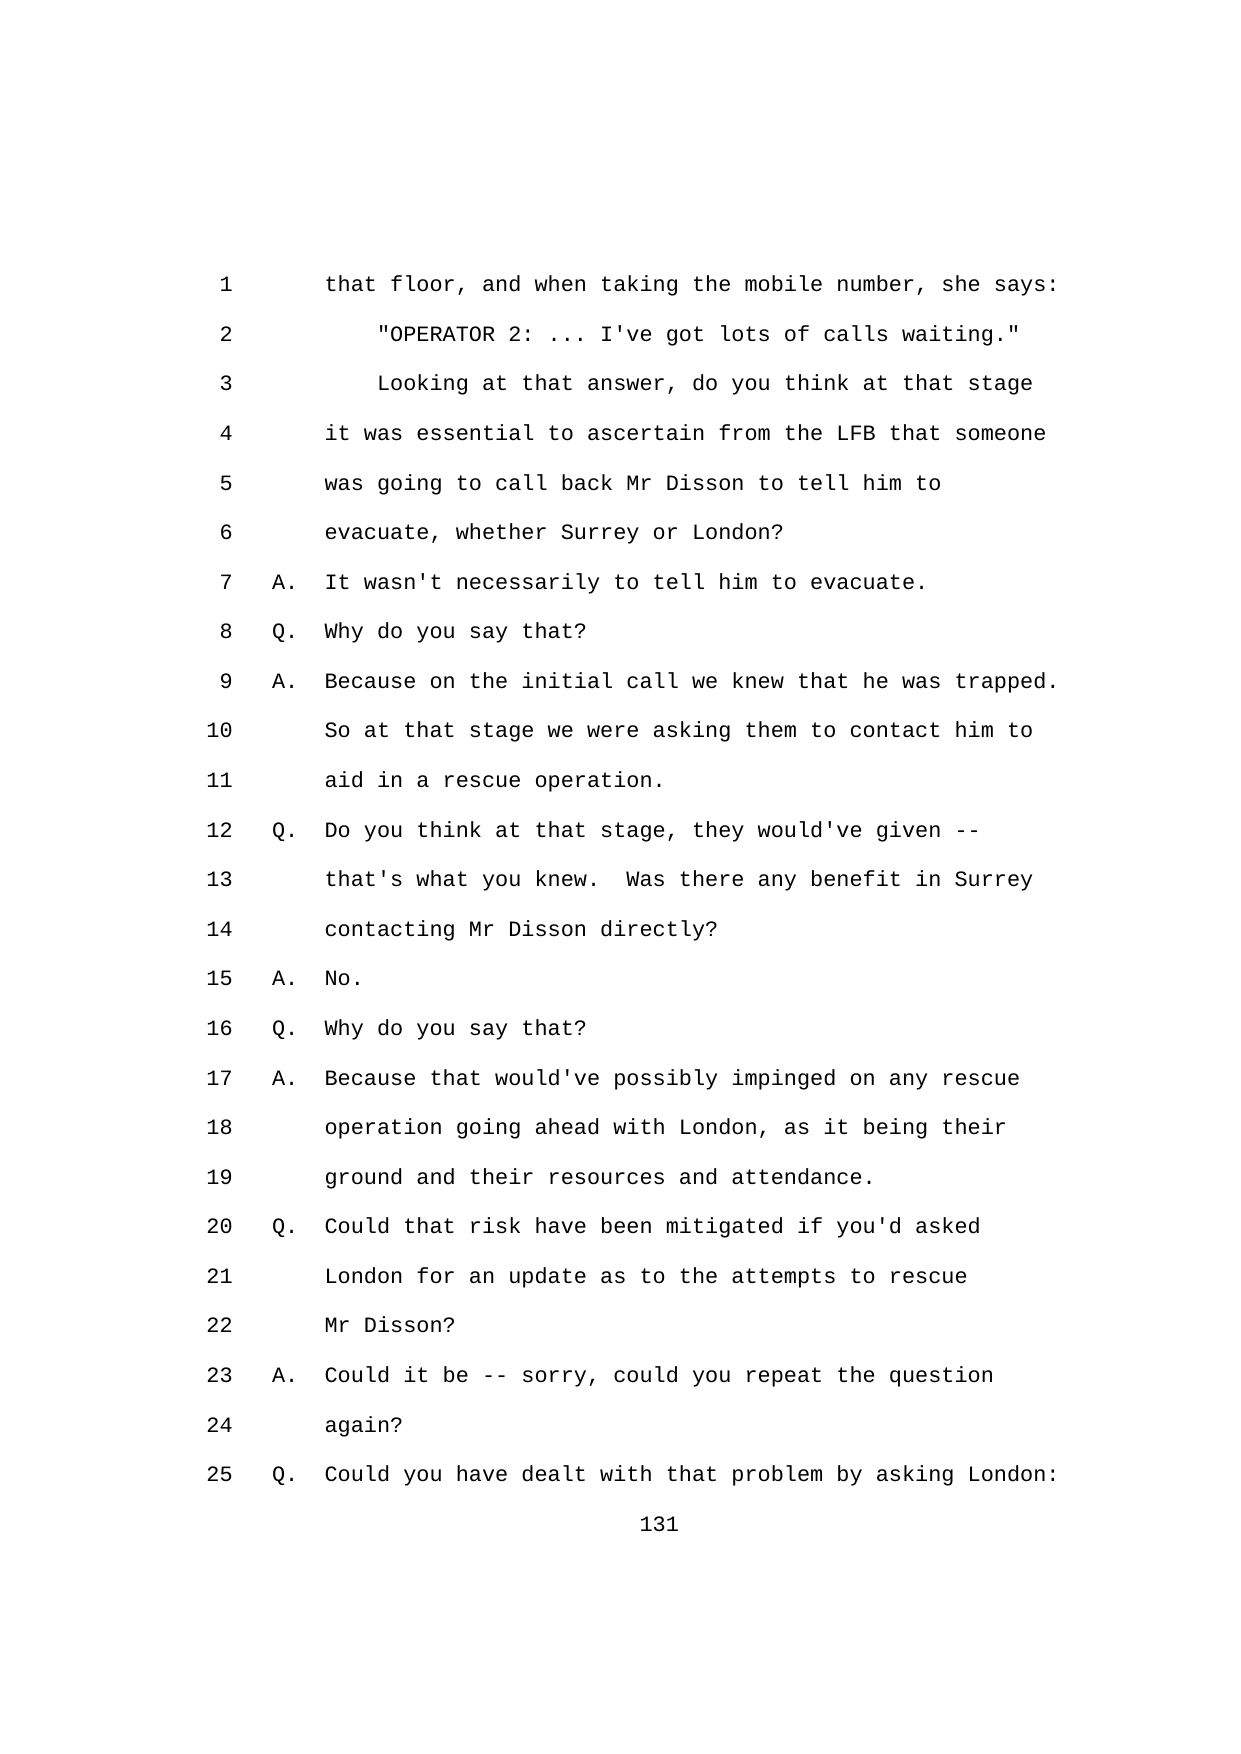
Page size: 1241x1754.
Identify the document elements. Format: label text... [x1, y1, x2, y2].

text 19 ground and their resources and attendance. [75, 1166, 1165, 1191]
text 13 that's what you knew. Was there any benefit in Surrey [75, 868, 1165, 893]
text 16 Q. Why do you say that? [75, 1017, 1165, 1042]
text 2 "OPERATOR 2: ... I've got lots of calls waiting." [75, 323, 1165, 348]
text 24 again? [75, 1414, 1165, 1438]
text 21 London for an update as to the attempts to rescue [75, 1265, 1165, 1290]
text 15 A. No. [75, 967, 1165, 992]
text 23 A. Could it be -- sorry, could you repeat the question [75, 1364, 1165, 1389]
text 6 evacuate, whether Surrey or London? [75, 521, 1165, 546]
text 20 Q. Could that risk have been mitigated if you'd asked [75, 1215, 1165, 1240]
text 22 Mr Disson? [75, 1314, 1165, 1339]
text 8 Q. Why do you say that? [75, 620, 1165, 645]
text 3 Looking at that answer, do you think at that stage [75, 372, 1165, 397]
text 10 So at that stage we were asking them to contact him to [75, 719, 1165, 744]
text 14 contacting Mr Disson directly? [75, 918, 1165, 943]
text 11 aid in a rescue operation. [75, 769, 1165, 794]
text 1 that floor, and when taking the mobile number, she says: [75, 273, 1165, 298]
text 7 A. It wasn't necessarily to tell him to evacuate. [75, 571, 1165, 596]
text 131 [75, 1513, 1165, 1538]
text 18 operation going ahead with London, as it being their [75, 1116, 1165, 1141]
text 9 A. Because on the initial call we knew that he was trapped. [75, 670, 1165, 695]
text 25 Q. Could you have dealt with that problem by asking London: [75, 1463, 1165, 1488]
text 17 A. Because that would've possibly impinged on any rescue [75, 1067, 1165, 1091]
text 5 was going to call back Mr Disson to tell him to [75, 472, 1165, 496]
text 4 it was essential to ascertain from the LFB that someone [75, 422, 1165, 447]
text 12 Q. Do you think at that stage, they would've given -- [75, 819, 1165, 843]
